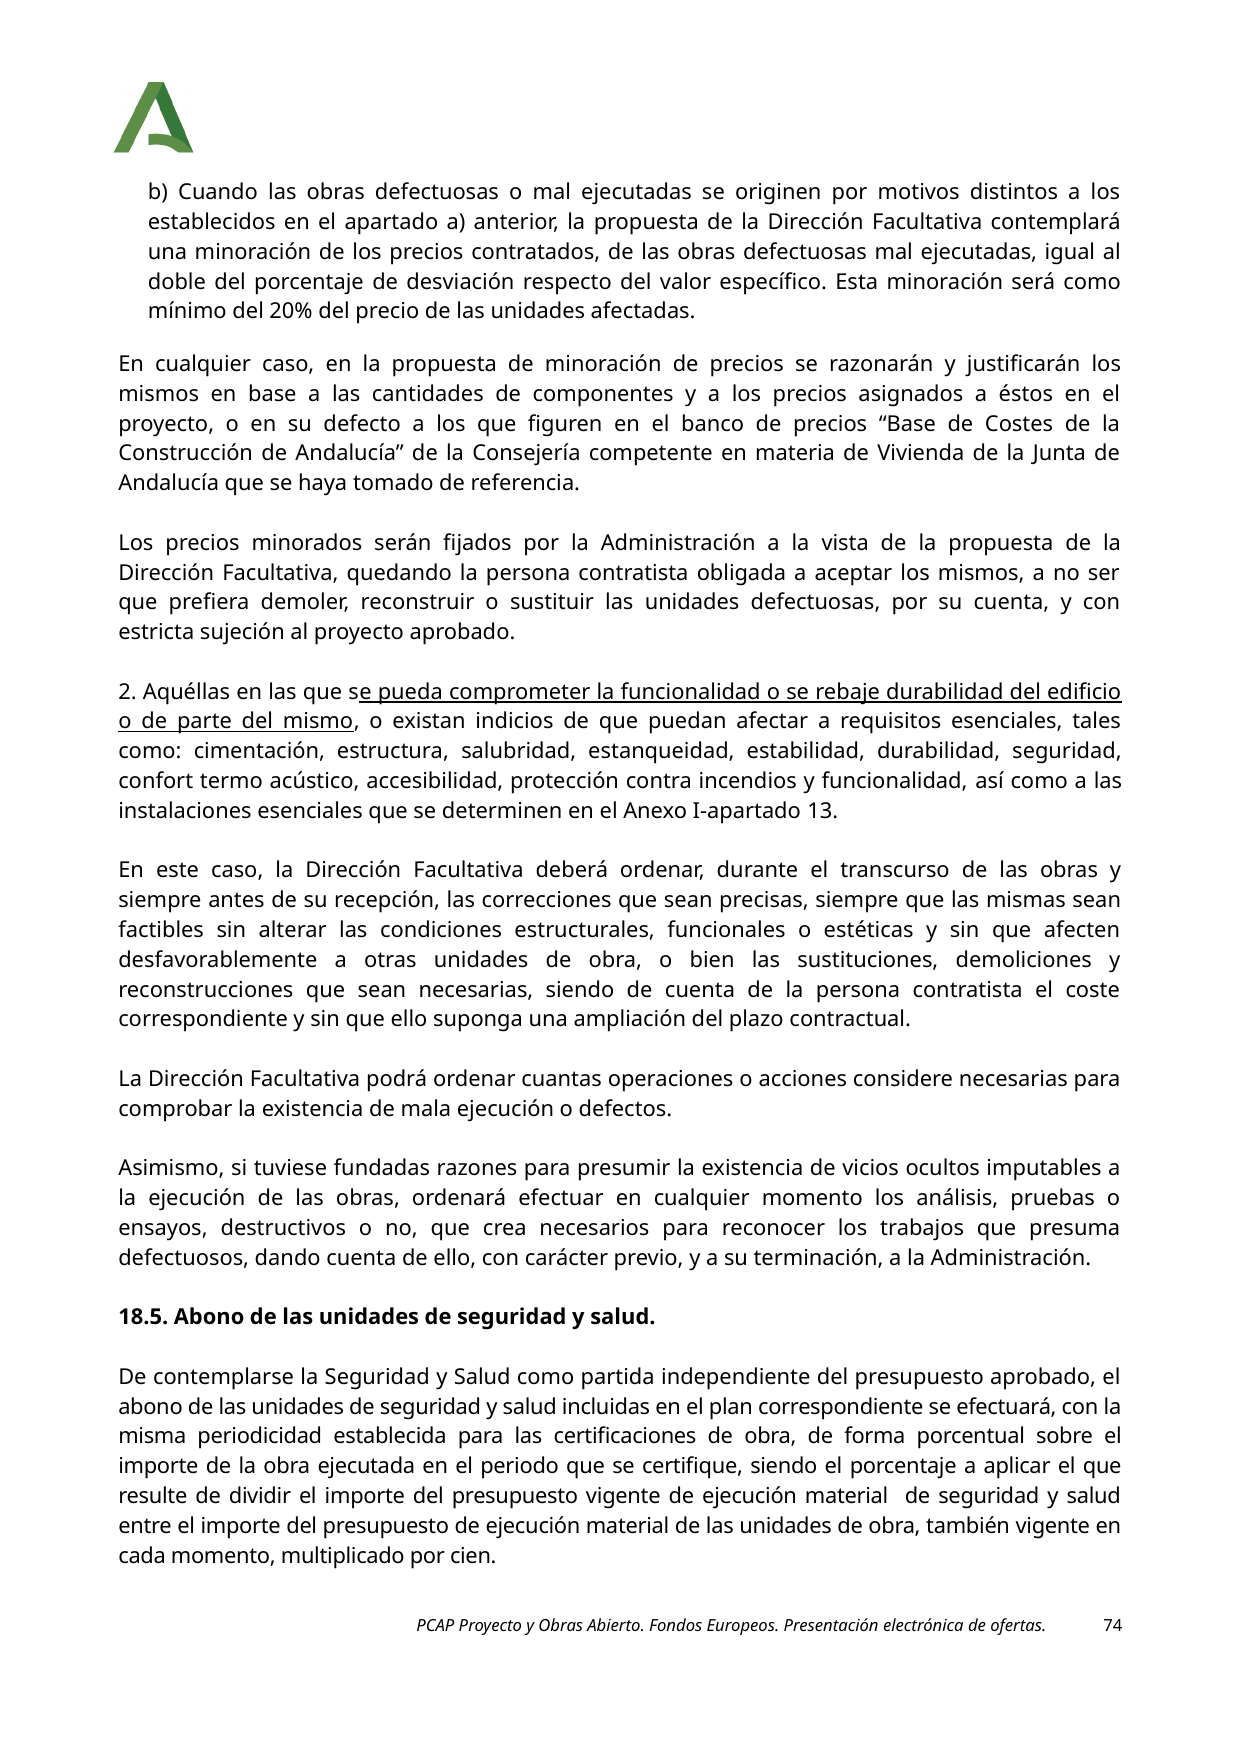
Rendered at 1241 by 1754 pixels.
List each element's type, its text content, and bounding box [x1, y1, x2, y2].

text b) Cuando las obras defectuosas o mal ejecutadas se originen por motivos distintos a los establecidos en el apartado a) anterior, la propuesta de la Dirección Facultativa contemplará una minoración de los precios contratados, de las obras defectuosas mal ejecutadas, igual al doble del porcentaje de desviación respecto del valor específico. Esta minoración será como mínimo del 20% del precio de las unidades afectadas. [148, 176, 1122, 325]
text La Dirección Facultativa podrá ordenar cuantas operaciones o acciones considere necesarias para comprobar la existencia de mala ejecución o defectos. [118, 1063, 1122, 1123]
text En cualquier caso, en la propuesta de minoración de precios se razonarán y justificarán los mismos en base a las cantidades de componentes y a los precios asignados a éstos en el proyecto, o en su defecto a los que figuren en el banco de precios “Base de Costes de la Construcción de Andalucía” de la Consejería competente en materia de Vivienda de la Junta de Andalucía que se haya tomado de referencia. [118, 348, 1122, 497]
picture [109, 77, 198, 157]
text 2. Aquéllas en las que se pueda comprometer la funcionalidad o se rebaje durabilidad del edificio o de parte del mismo, o existan indicios de que puedan afectar a requisitos esenciales, tales como: cimentación, estructura, salubridad, estanqueidad, estabilidad, durabilidad, seguridad, confort termo acústico, accesibilidad, protección contra incendios y funcionalidad, así como a las instalaciones esenciales que se determinen en el Anexo I-apartado 13. [118, 676, 1122, 825]
text Los precios minorados serán fijados por la Administración a la vista de la propuesta de la Dirección Facultativa, quedando la persona contratista obligada a aceptar los mismos, a no ser que prefiera demoler, reconstruir o sustituir las unidades defectuosas, por su cuenta, y con estricta sujeción al proyecto aprobado. [118, 527, 1122, 646]
text Asimismo, si tuviese fundadas razones para presumir la existencia de vicios ocultos imputables a la ejecución de las obras, ordenará efectuar en cualquier momento los análisis, pruebas o ensayos, destructivos o no, que crea necesarios para reconocer los trabajos que presuma defectuosos, dando cuenta de ello, con carácter previo, y a su terminación, a la Administración. [118, 1152, 1122, 1272]
text De contemplarse la Seguridad y Salud como partida independiente del presupuesto aprobado, el abono de las unidades de seguridad y salud incluidas en el plan correspondiente se efectuará, con la misma periodicidad establecida para las certificaciones de obra, de forma porcentual sobre el importe de la obra ejecutada en el periodo que se certifique, siendo el porcentaje a aplicar el que resulte de dividir el importe del presupuesto vigente de ejecución material de seguridad y salud entre el importe del presupuesto de ejecución material de las unidades de obra, también vigente en cada momento, multiplicado por cien. [118, 1361, 1122, 1569]
text En este caso, la Dirección Facultativa deberá ordenar, durante el transcurso de las obras y siempre antes de su recepción, las correcciones que sean precisas, siempre que las mismas sean factibles sin alterar las condiciones estructurales, funcionales o estéticas y sin que afecten desfavorablemente a otras unidades de obra, o bien las sustituciones, demoliciones y reconstrucciones que sean necesarias, siendo de cuenta de la persona contratista el coste correspondiente y sin que ello suponga una ampliación del plazo contractual. [118, 854, 1122, 1033]
subtitle 18.5. Abono de las unidades de seguridad y salud. [118, 1301, 1122, 1331]
